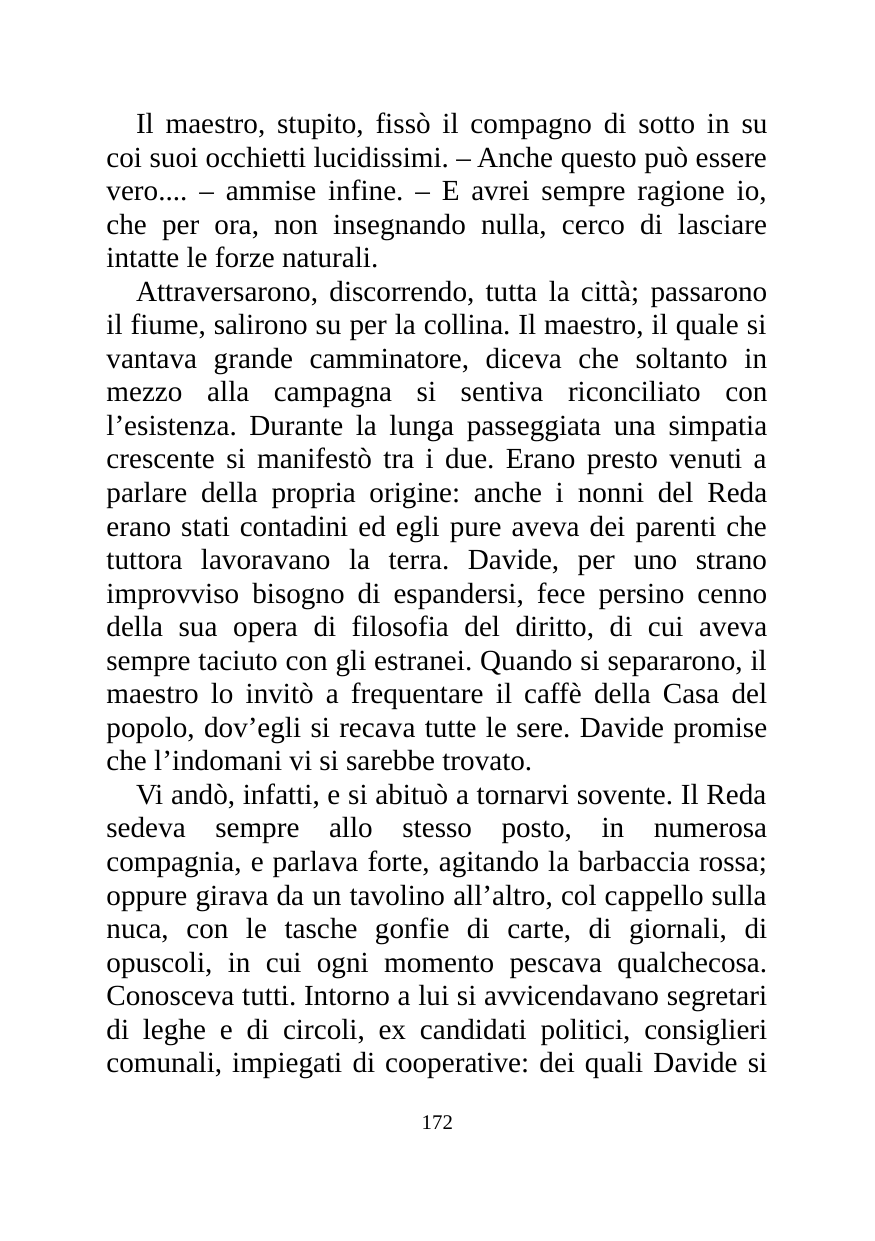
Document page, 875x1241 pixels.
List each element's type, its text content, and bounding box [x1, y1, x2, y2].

text Vi andò, infatti, e si abituò a tornarvi sovente. Il Reda sedeva sempre allo stesso posto, in numerosa compagnia, e parlava forte, agitando la barbaccia rossa; oppure girava da un tavolino all’altro, col cappello sulla nuca, con le tasche gonfie di carte, di giornali, di opuscoli, in cui ogni momento pescava qualchecosa. Conosceva tutti. Intorno a lui si avvicendavano segretari di leghe e di circoli, ex candidati politici, consiglieri comunali, impiegati di cooperative: dei quali Davide si [106, 777, 768, 1079]
text Il maestro, stupito, fissò il compagno di sotto in su coi suoi occhietti lucidissimi. – Anche questo può essere vero.... – ammise infine. – E avrei sempre ragione io, che per ora, non insegnando nulla, cerco di lasciare intatte le forze naturali. [106, 106, 768, 274]
text Attraversarono, discorrendo, tutta la città; passarono il fiume, salirono su per la collina. Il maestro, il quale si vantava grande camminatore, diceva che soltanto in mezzo alla campagna si sentiva riconciliato con l’esistenza. Durante la lunga passeggiata una simpatia crescente si manifestò tra i due. Erano presto venuti a parlare della propria origine: anche i nonni del Reda erano stati contadini ed egli pure aveva dei parenti che tuttora lavoravano la terra. Davide, per uno strano improvviso bisogno di espandersi, fece persino cenno della sua opera di filosofia del diritto, di cui aveva sempre taciuto con gli estranei. Quando si separarono, il maestro lo invitò a frequentare il caffè della Casa del popolo, dov’egli si recava tutte le sere. Davide promise che l’indomani vi si sarebbe trovato. [106, 274, 768, 777]
